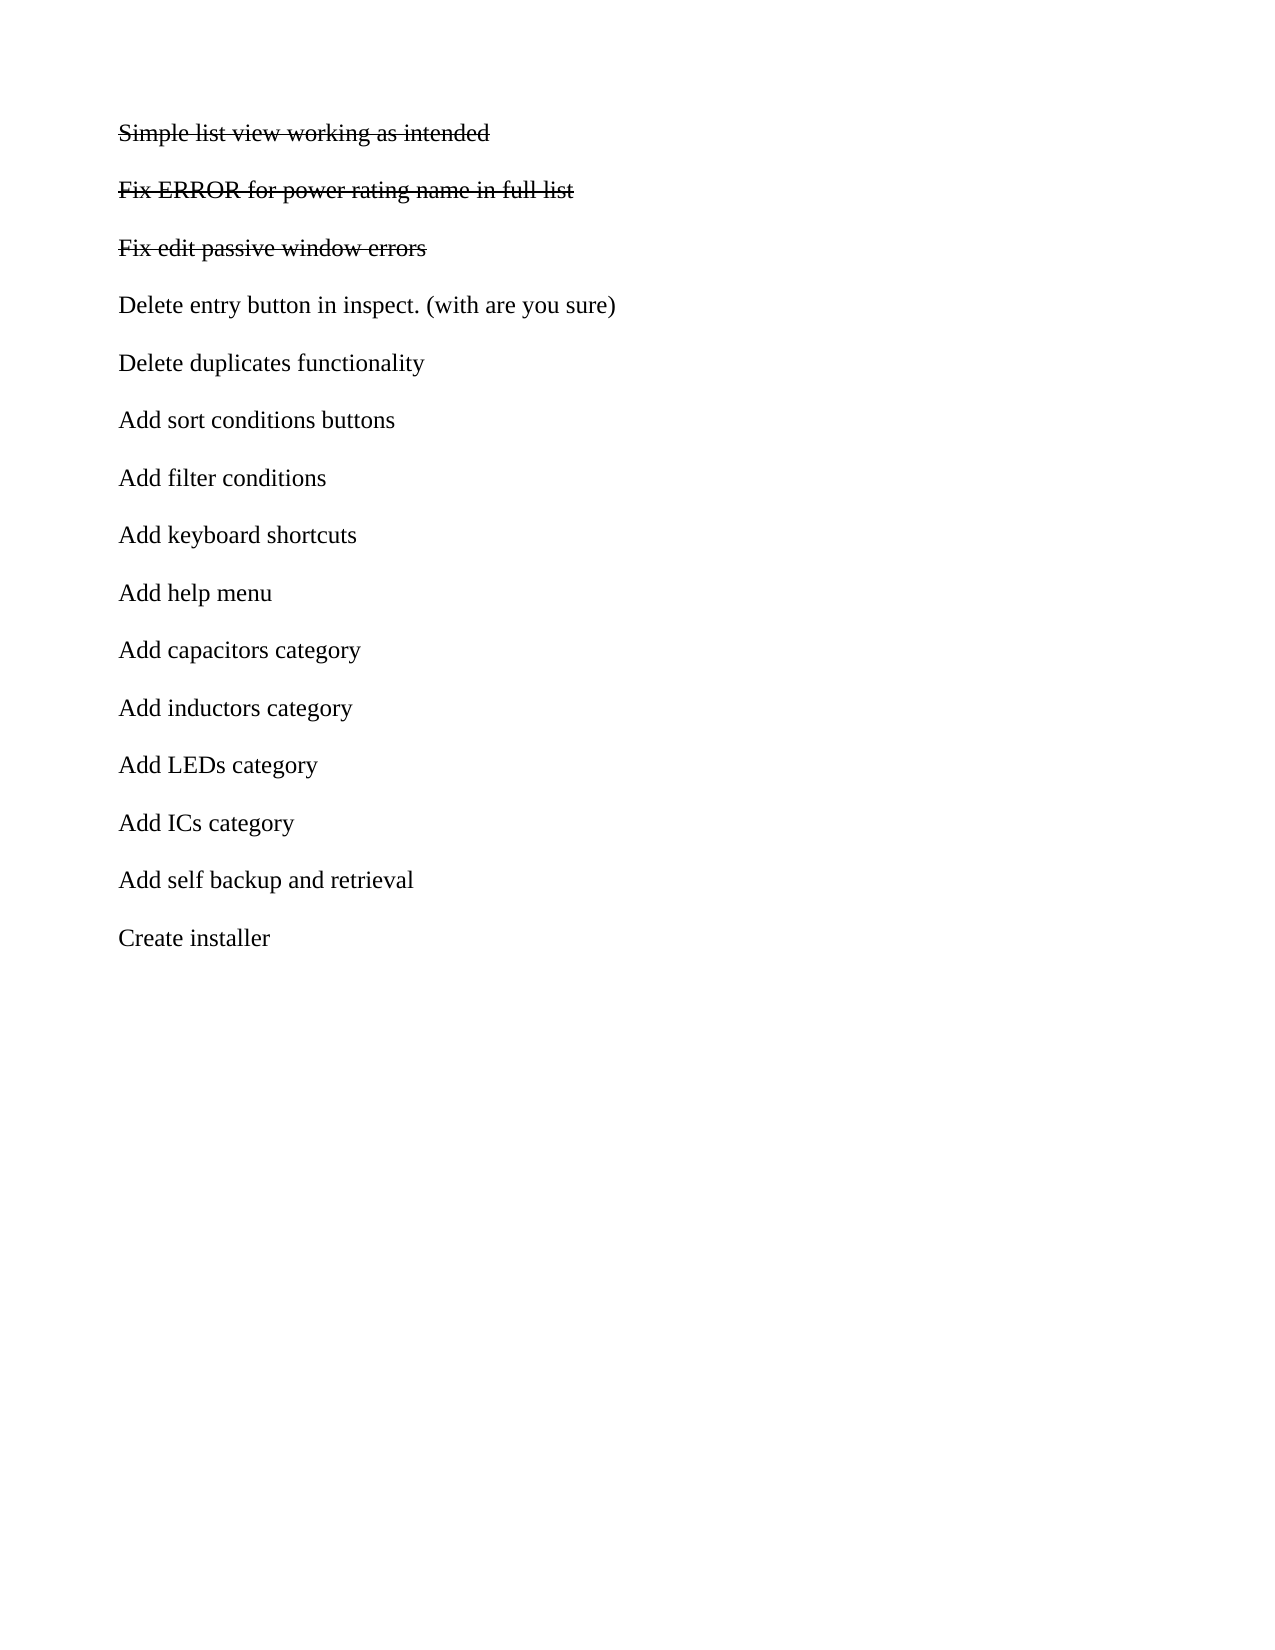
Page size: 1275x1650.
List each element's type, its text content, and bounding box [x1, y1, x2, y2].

text Add keyboard shortcuts [118, 521, 1157, 549]
text Add sort conditions buttons [118, 406, 1157, 434]
text Create installer [118, 923, 1157, 952]
text Fix edit passive window errors [118, 233, 1157, 262]
text Add inductors category [118, 693, 1157, 722]
text Add capacitors category [118, 636, 1157, 664]
text Add LEDs category [118, 751, 1157, 779]
text Add filter conditions [118, 463, 1157, 492]
text Simple list view working as intended [118, 118, 1157, 147]
text Add ICs category [118, 808, 1157, 837]
text Add self backup and retrieval [118, 866, 1157, 894]
text Delete duplicates functionality [118, 348, 1157, 377]
text Fix ERROR for power rating name in full list [118, 176, 1157, 204]
text Add help menu [118, 578, 1157, 607]
text Delete entry button in inspect. (with are you sure) [118, 291, 1157, 319]
